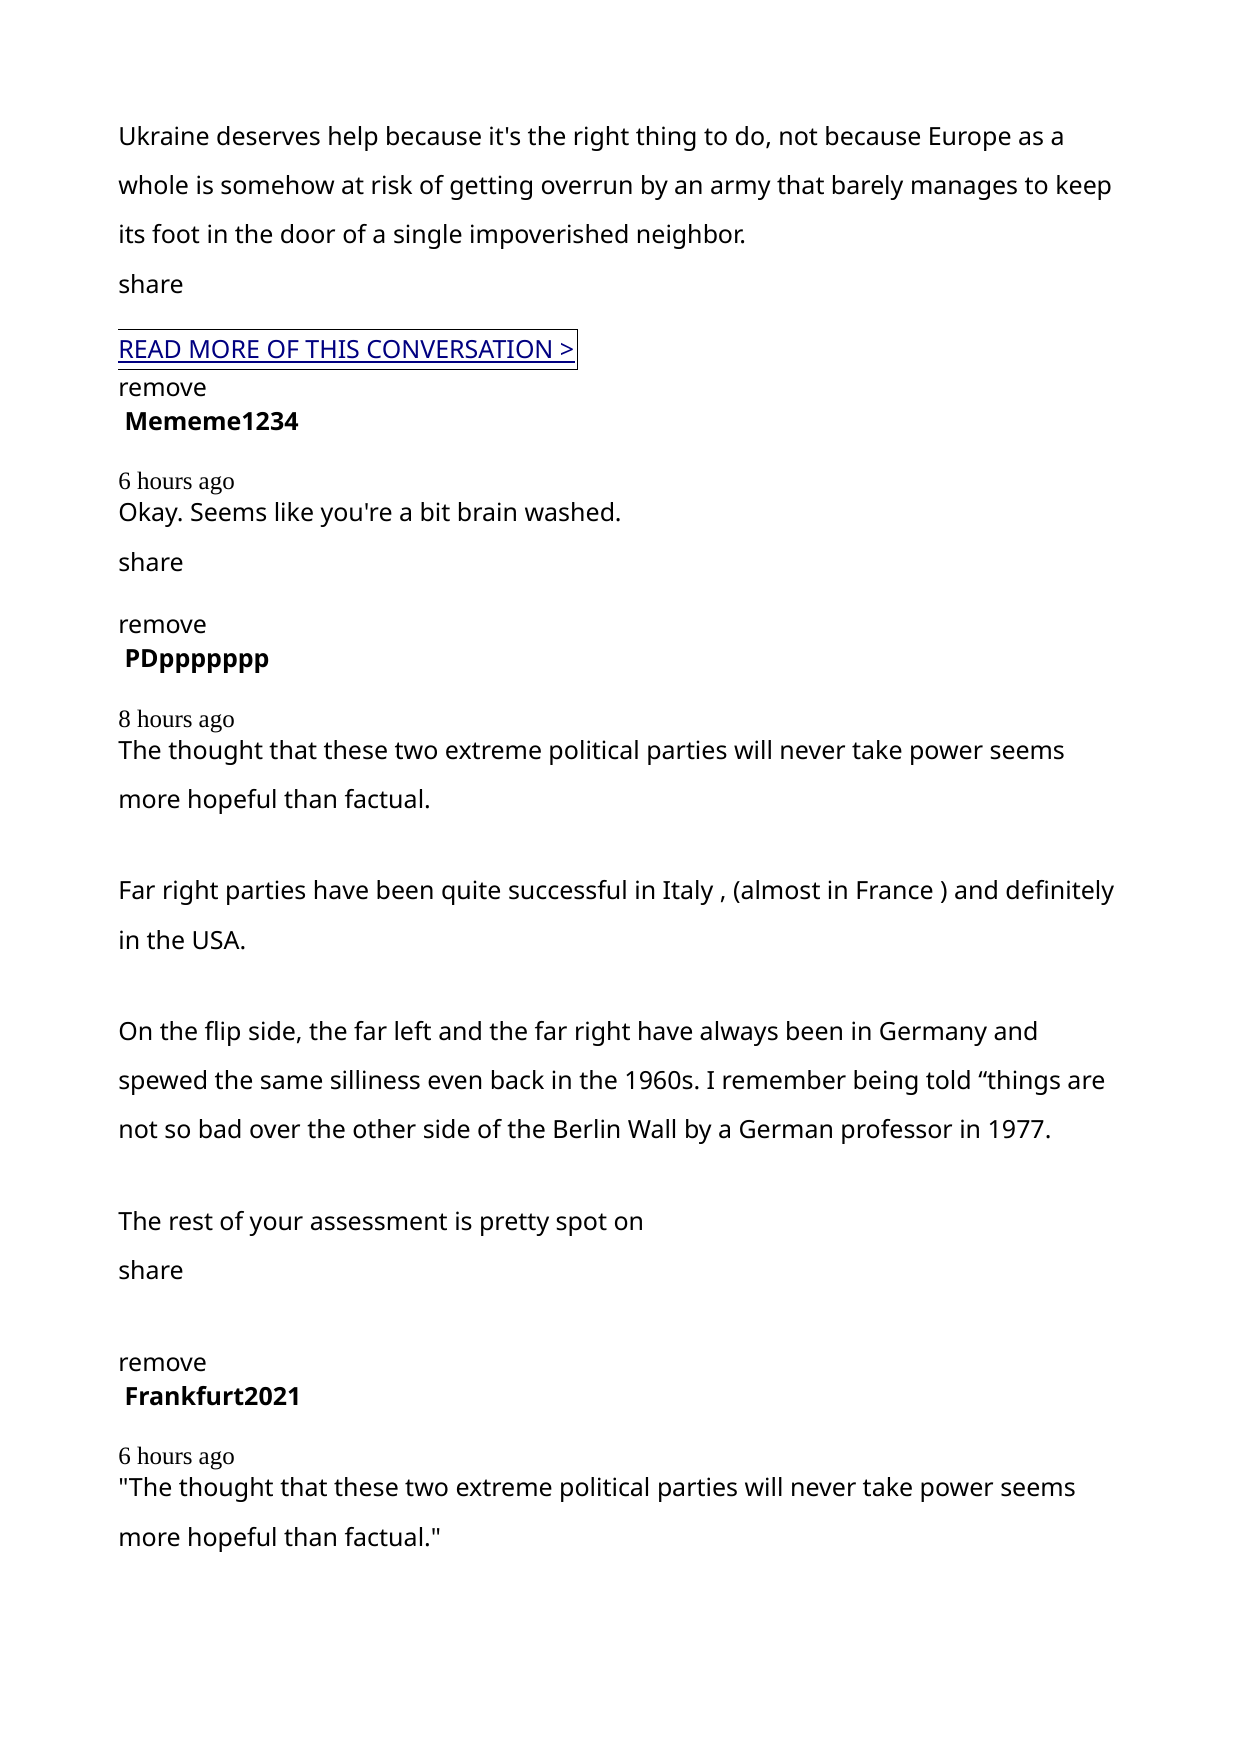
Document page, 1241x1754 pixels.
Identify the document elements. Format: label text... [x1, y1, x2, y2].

text share [118, 1253, 1122, 1287]
text remove [118, 1344, 1122, 1378]
text [578, 329, 1122, 369]
text READ MORE OF THIS CONVERSATION > [118, 330, 577, 369]
text PDppppppp [124, 641, 1122, 675]
text Mememe1234 [124, 403, 1122, 437]
text 6 hours ago [118, 466, 1122, 495]
text remove [118, 369, 1122, 403]
text Okay. Seems like you're a bit brain washed. [118, 495, 1122, 529]
text remove [118, 607, 1122, 641]
text Ukraine deserves help because it's the right thing to do, not because Europe as a whole is somehow at risk of getting overrun by an army that barely manages to keep its foot in the door of a single impoverished neighbor. [118, 118, 1122, 251]
text share [118, 544, 1122, 578]
text Far right parties have been quite successful in Italy , (almost in France ) and definitely in the USA. [118, 873, 1122, 956]
text share [118, 266, 1122, 300]
text 8 hours ago [118, 704, 1122, 733]
text The thought that these two extreme political parties will never take power seems more hopeful than factual. [118, 733, 1122, 816]
text Frankfurt2021 [124, 1378, 1122, 1412]
text The rest of your assessment is pretty spot on [118, 1203, 1122, 1237]
text "The thought that these two extreme political parties will never take power seems more hopeful than factual." [118, 1470, 1122, 1553]
text 6 hours ago [118, 1441, 1122, 1470]
text On the flip side, the far left and the far right have always been in Germany and spewed the same silliness even back in the 1960s. I remember being told “things are not so bad over the other side of the Berlin Wall by a German professor in 1977. [118, 1013, 1122, 1146]
